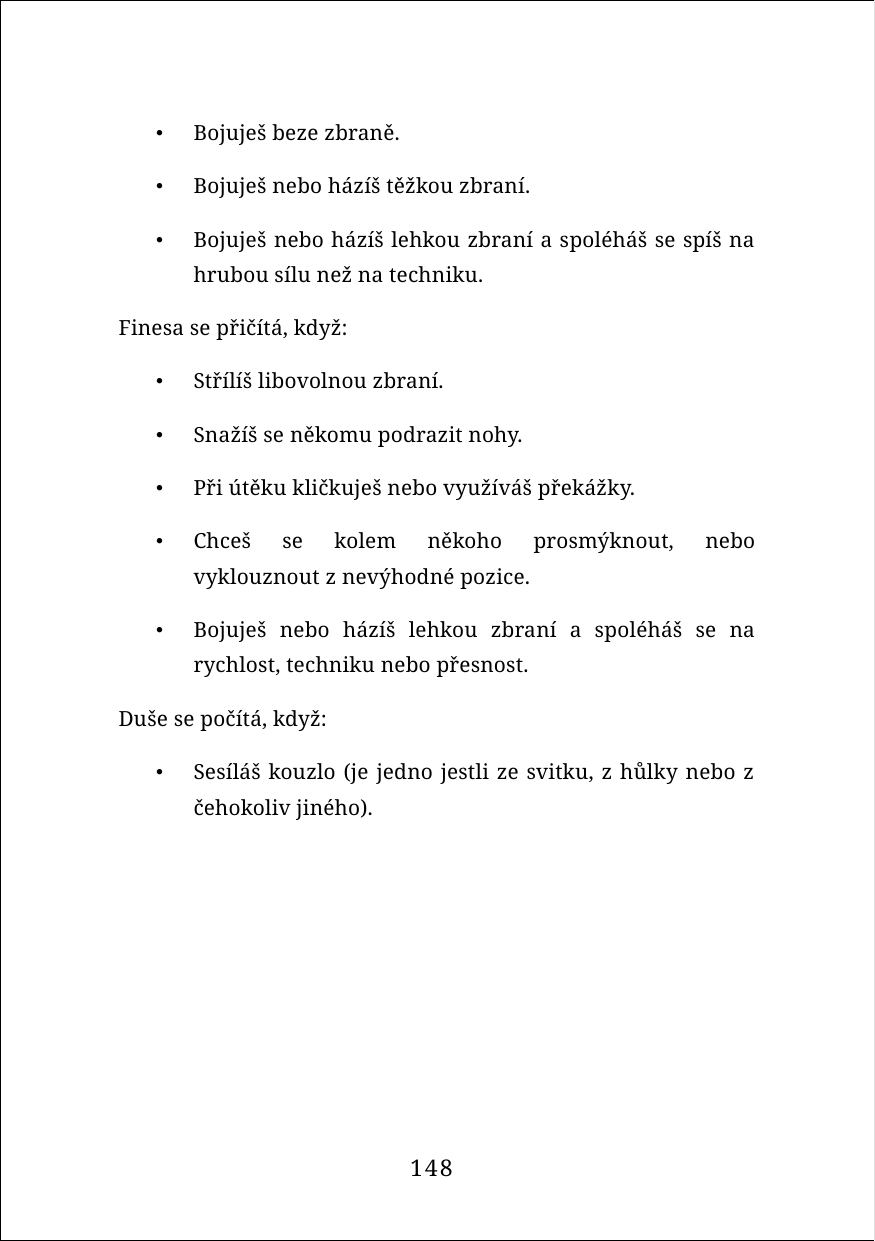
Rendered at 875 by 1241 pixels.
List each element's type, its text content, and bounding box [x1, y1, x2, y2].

list Při útěku kličkuješ nebo využíváš překážky. [156, 473, 756, 502]
list Chceš se kolem někoho prosmýknout, nebo vyklouznout z nevýhodné pozice. [156, 526, 756, 590]
text Duše se počítá, když: [118, 704, 756, 732]
list Sesíláš kouzlo (je jedno jestli ze svitku, z hůlky nebo z čehokoliv jiného). [156, 757, 756, 821]
list Bojuješ nebo házíš lehkou zbraní a spoléháš se spíš na hrubou sílu než na techniku. [156, 225, 756, 289]
text Finesa se přičítá, když: [118, 313, 756, 342]
list Střílíš libovolnou zbraní. [156, 367, 756, 395]
list Bojuješ nebo házíš těžkou zbraní. [156, 171, 756, 200]
list Bojuješ beze zbraně. [156, 118, 756, 147]
list Bojuješ nebo házíš lehkou zbraní a spoléháš se na rychlost, techniku nebo přesnost. [156, 615, 756, 679]
list Snažíš se někomu podrazit nohy. [156, 420, 756, 448]
